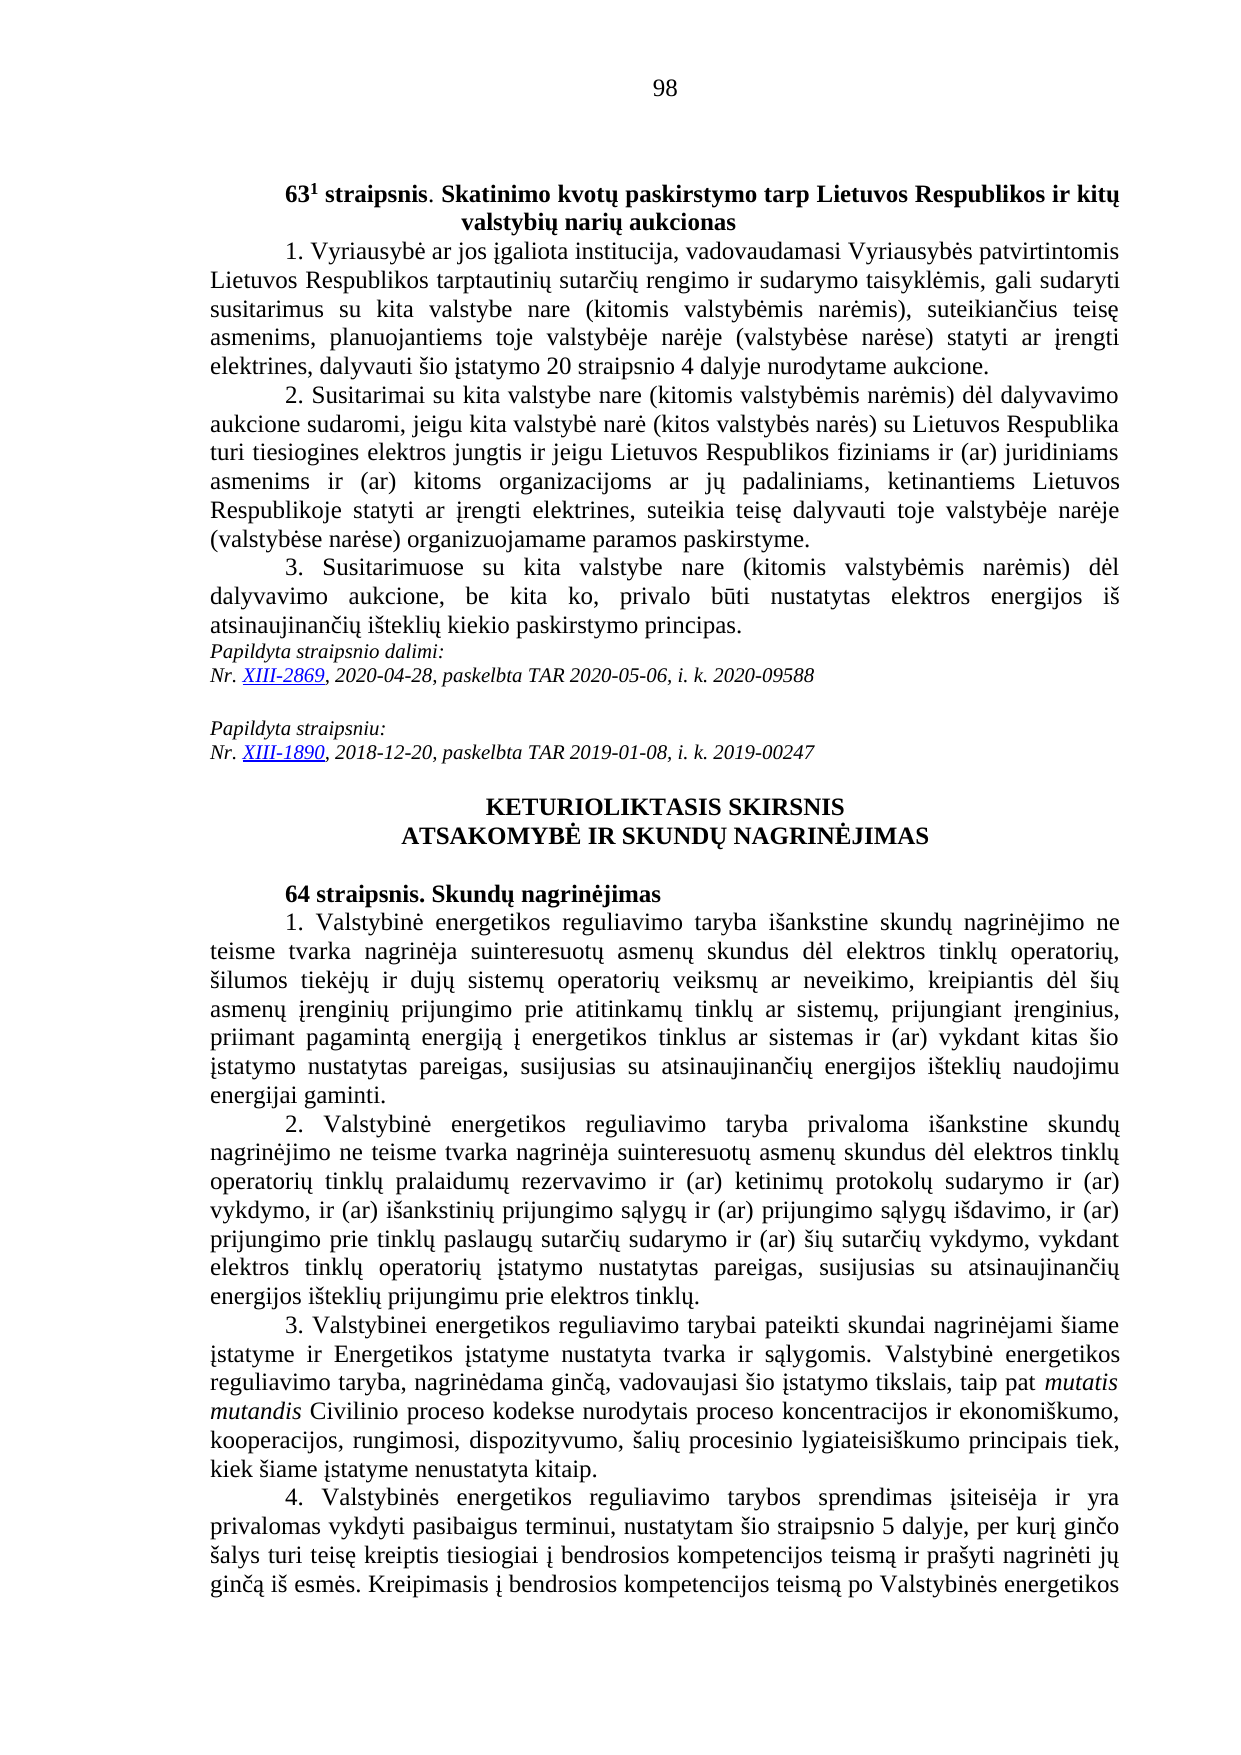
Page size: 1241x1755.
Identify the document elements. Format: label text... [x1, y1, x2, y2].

text ATSAKOMYBĖ IR SKUNDŲ NAGRINĖJIMAS [210, 821, 1120, 850]
text 64 straipsnis. Skundų nagrinėjimas [210, 879, 1120, 907]
text Nr. XIII-2869, 2020-04-28, paskelbta TAR 2020-05-06, i. k. 2020-09588 [210, 663, 1120, 687]
text Papildyta straipsnio dalimi: [210, 639, 1120, 663]
text 3. Valstybinei energetikos reguliavimo tarybai pateikti skundai nagrinėjami šiame įstatyme ir Energetikos įstatyme nustatyta tvarka ir sąlygomis. Valstybinė energetikos reguliavimo taryba, nagrinėdama ginčą, vadovaujasi šio įstatymo tikslais, taip pat mutatis mutandis Civilinio proceso kodekse nurodytais proceso koncentracijos ir ekonomiškumo, kooperacijos, rungimosi, dispozityvumo, šalių procesinio lygiateisiškumo principais tiek, kiek šiame įstatyme nenustatyta kitaip. [210, 1310, 1120, 1482]
text 4. Valstybinės energetikos reguliavimo tarybos sprendimas įsiteisėja ir yra privalomas vykdyti pasibaigus terminui, nustatytam šio straipsnio 5 dalyje, per kurį ginčo šalys turi teisę kreiptis tiesiogiai į bendrosios kompetencijos teismą ir prašyti nagrinėti jų ginčą iš esmės. Kreipimasis į bendrosios kompetencijos teismą po Valstybinės energetikos [210, 1482, 1120, 1597]
text 2. Susitarimai su kita valstybe nare (kitomis valstybėmis narėmis) dėl dalyvavimo aukcione sudaromi, jeigu kita valstybė narė (kitos valstybės narės) su Lietuvos Respublika turi tiesiogines elektros jungtis ir jeigu Lietuvos Respublikos fiziniams ir (ar) juridiniams asmenims ir (ar) kitoms organizacijoms ar jų padaliniams, ketinantiems Lietuvos Respublikoje statyti ar įrengti elektrines, suteikia teisę dalyvauti toje valstybėje narėje (valstybėse narėse) organizuojamame paramos paskirstyme. [210, 380, 1120, 552]
text 2. Valstybinė energetikos reguliavimo taryba privaloma išankstine skundų nagrinėjimo ne teisme tvarka nagrinėja suinteresuotų asmenų skundus dėl elektros tinklų operatorių tinklų pralaidumų rezervavimo ir (ar) ketinimų protokolų sudarymo ir (ar) vykdymo, ir (ar) išankstinių prijungimo sąlygų ir (ar) prijungimo sąlygų išdavimo, ir (ar) prijungimo prie tinklų paslaugų sutarčių sudarymo ir (ar) šių sutarčių vykdymo, vykdant elektros tinklų operatorių įstatymo nustatytas pareigas, susijusias su atsinaujinančių energijos išteklių prijungimu prie elektros tinklų. [210, 1109, 1120, 1310]
text 1. Vyriausybė ar jos įgaliota institucija, vadovaudamasi Vyriausybės patvirtintomis Lietuvos Respublikos tarptautinių sutarčių rengimo ir sudarymo taisyklėmis, gali sudaryti susitarimus su kita valstybe nare (kitomis valstybėmis narėmis), suteikiančius teisę asmenims, planuojantiems toje valstybėje narėje (valstybėse narėse) statyti ar įrengti elektrines, dalyvauti šio įstatymo 20 straipsnio 4 dalyje nurodytame aukcione. [210, 236, 1120, 380]
text KETURIOLIKTASIS SKIRSNIS [210, 792, 1120, 821]
text Papildyta straipsniu: [210, 716, 1120, 740]
text 631 straipsnis. Skatinimo kvotų paskirstymo tarp Lietuvos Respublikos ir kitų valstybių narių aukcionas [285, 179, 1120, 236]
text 1. Valstybinė energetikos reguliavimo taryba išankstine skundų nagrinėjimo ne teisme tvarka nagrinėja suinteresuotų asmenų skundus dėl elektros tinklų operatorių, šilumos tiekėjų ir dujų sistemų operatorių veiksmų ar neveikimo, kreipiantis dėl šių asmenų įrenginių prijungimo prie atitinkamų tinklų ar sistemų, prijungiant įrenginius, priimant pagamintą energiją į energetikos tinklus ar sistemas ir (ar) vykdant kitas šio įstatymo nustatytas pareigas, susijusias su atsinaujinančių energijos išteklių naudojimu energijai gaminti. [210, 907, 1120, 1109]
text Nr. XIII-1890, 2018-12-20, paskelbta TAR 2019-01-08, i. k. 2019-00247 [210, 740, 1120, 764]
text 3. Susitarimuose su kita valstybe nare (kitomis valstybėmis narėmis) dėl dalyvavimo aukcione, be kita ko, privalo būti nustatytas elektros energijos iš atsinaujinančių išteklių kiekio paskirstymo principas. [210, 552, 1120, 639]
